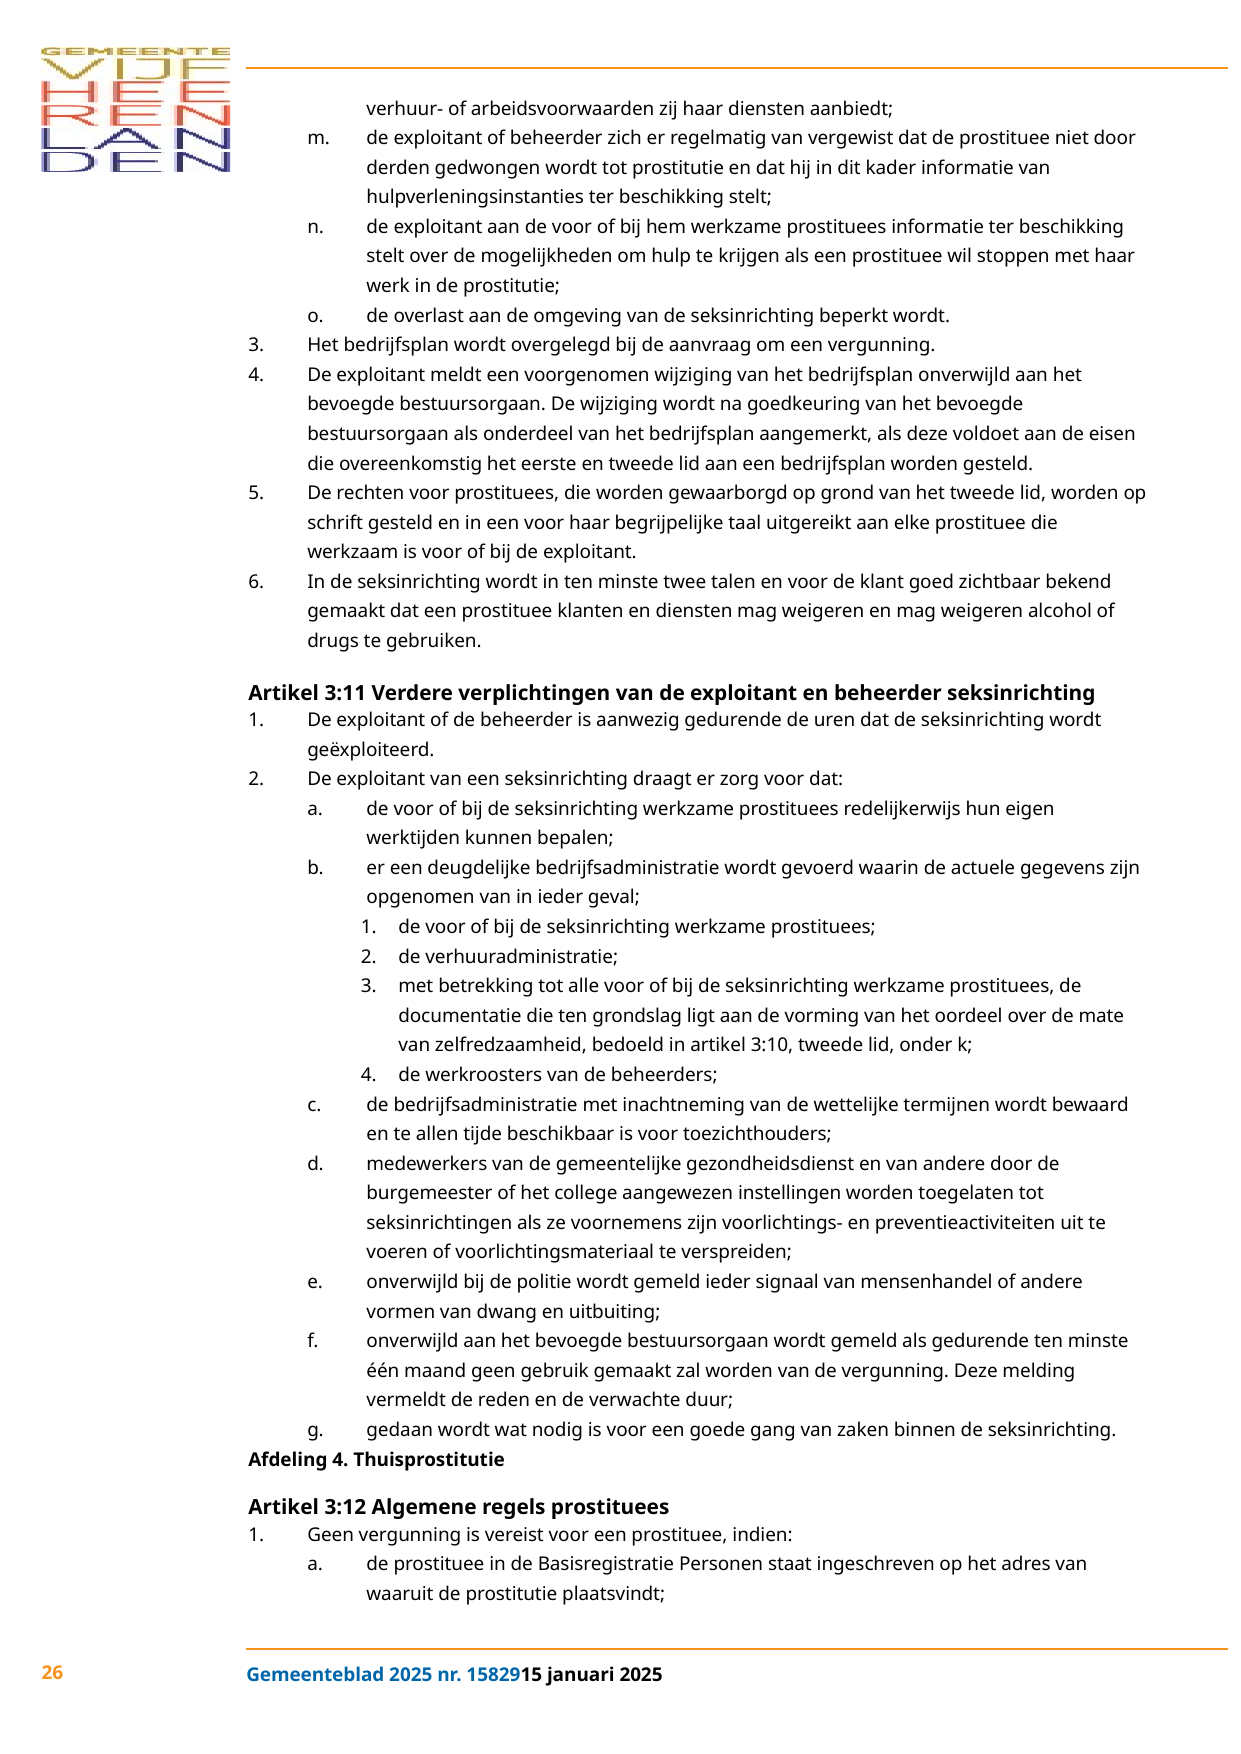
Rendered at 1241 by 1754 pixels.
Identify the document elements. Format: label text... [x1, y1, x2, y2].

list de voor of bij de seksinrichting werkzame prostituees redelijkerwijs hun eigen werktijden kunnen bepalen; [307, 795, 1152, 850]
list De exploitant meldt een voorgenomen wijziging van het bedrijfsplan onverwijld aan het bevoegde bestuursorgaan. De wijziging wordt na goedkeuring van het bevoegde bestuursorgaan als onderdeel van het bedrijfsplan aangemerkt, als deze voldoet aan de eisen die overeenkomstig het eerste en tweede lid aan een bedrijfsplan worden gesteld. [248, 361, 1152, 476]
list Geen vergunning is vereist voor een prostituee, indien: [248, 1521, 1152, 1546]
list er een deugdelijke bedrijfsadministratie wordt gevoerd waarin de actuele gegevens zijn opgenomen van in ieder geval; [307, 854, 1152, 909]
list medewerkers van de gemeentelijke gezondheidsdienst en van andere door de burgemeester of het college aangewezen instellingen worden toegelaten tot seksinrichtingen als ze voornemens zijn voorlichtings- en preventieactiviteiten uit te voeren of voorlichtingsmateriaal te verspreiden; [307, 1150, 1152, 1264]
list de exploitant aan de voor of bij hem werkzame prostituees informatie ter beschikking stelt over de mogelijkheden om hulp te krijgen als een prostituee wil stoppen met haar werk in de prostitutie; [307, 213, 1152, 298]
list Het bedrijfsplan wordt overgelegd bij de aanvraag om een vergunning. [248, 331, 1152, 357]
list verhuur- of arbeidsvoorwaarden zij haar diensten aanbiedt; [307, 95, 1152, 121]
text Afdeling 4. Thuisprostitutie [248, 1446, 1152, 1471]
list de verhuuradministratie; [361, 943, 1152, 968]
text Artikel 3:12 Algemene regels prostituees [248, 1492, 1152, 1521]
list de voor of bij de seksinrichting werkzame prostituees; [361, 913, 1152, 939]
list onverwijld bij de politie wordt gemeld ieder signaal van mensenhandel of andere vormen van dwang en uitbuiting; [307, 1268, 1152, 1323]
list onverwijld aan het bevoegde bestuursorgaan wordt gemeld als gedurende ten minste één maand geen gebruik gemaakt zal worden van de vergunning. Deze melding vermeldt de reden en de verwachte duur; [307, 1327, 1152, 1412]
list gedaan wordt wat nodig is voor een goede gang van zaken binnen de seksinrichting. [307, 1416, 1152, 1442]
list de bedrijfsadministratie met inachtneming van de wettelijke termijnen wordt bewaard en te allen tijde beschikbaar is voor toezichthouders; [307, 1091, 1152, 1146]
list de exploitant of beheerder zich er regelmatig van vergewist dat de prostituee niet door derden gedwongen wordt tot prostitutie en dat hij in dit kader informatie van hulpverleningsinstanties ter beschikking stelt; [307, 124, 1152, 209]
list De exploitant of de beheerder is aanwezig gedurende de uren dat de seksinrichting wordt geëxploiteerd. [248, 706, 1152, 761]
picture [41, 47, 231, 172]
list de overlast aan de omgeving van de seksinrichting beperkt wordt. [307, 302, 1152, 328]
list met betrekking tot alle voor of bij de seksinrichting werkzame prostituees, de documentatie die ten grondslag ligt aan de vorming van het oordeel over de mate van zelfredzaamheid, bedoeld in artikel 3:10, tweede lid, onder k; [361, 972, 1152, 1057]
list De exploitant van een seksinrichting draagt er zorg voor dat: [248, 765, 1152, 791]
list In de seksinrichting wordt in ten minste twee talen en voor de klant goed zichtbaar bekend gemaakt dat een prostituee klanten en diensten mag weigeren en mag weigeren alcohol of drugs te gebruiken. [248, 568, 1152, 653]
list de prostituee in de Basisregistratie Personen staat ingeschreven op het adres van waaruit de prostitutie plaatsvindt; [307, 1550, 1152, 1606]
list De rechten voor prostituees, die worden gewaarborgd op grond van het tweede lid, worden op schrift gesteld en in een voor haar begrijpelijke taal uitgereikt aan elke prostituee die werkzaam is voor of bij de exploitant. [248, 479, 1152, 564]
text Artikel 3:11 Verdere verplichtingen van de exploitant en beheerder seksinrichting [248, 678, 1152, 706]
list de werkroosters van de beheerders; [361, 1061, 1152, 1087]
